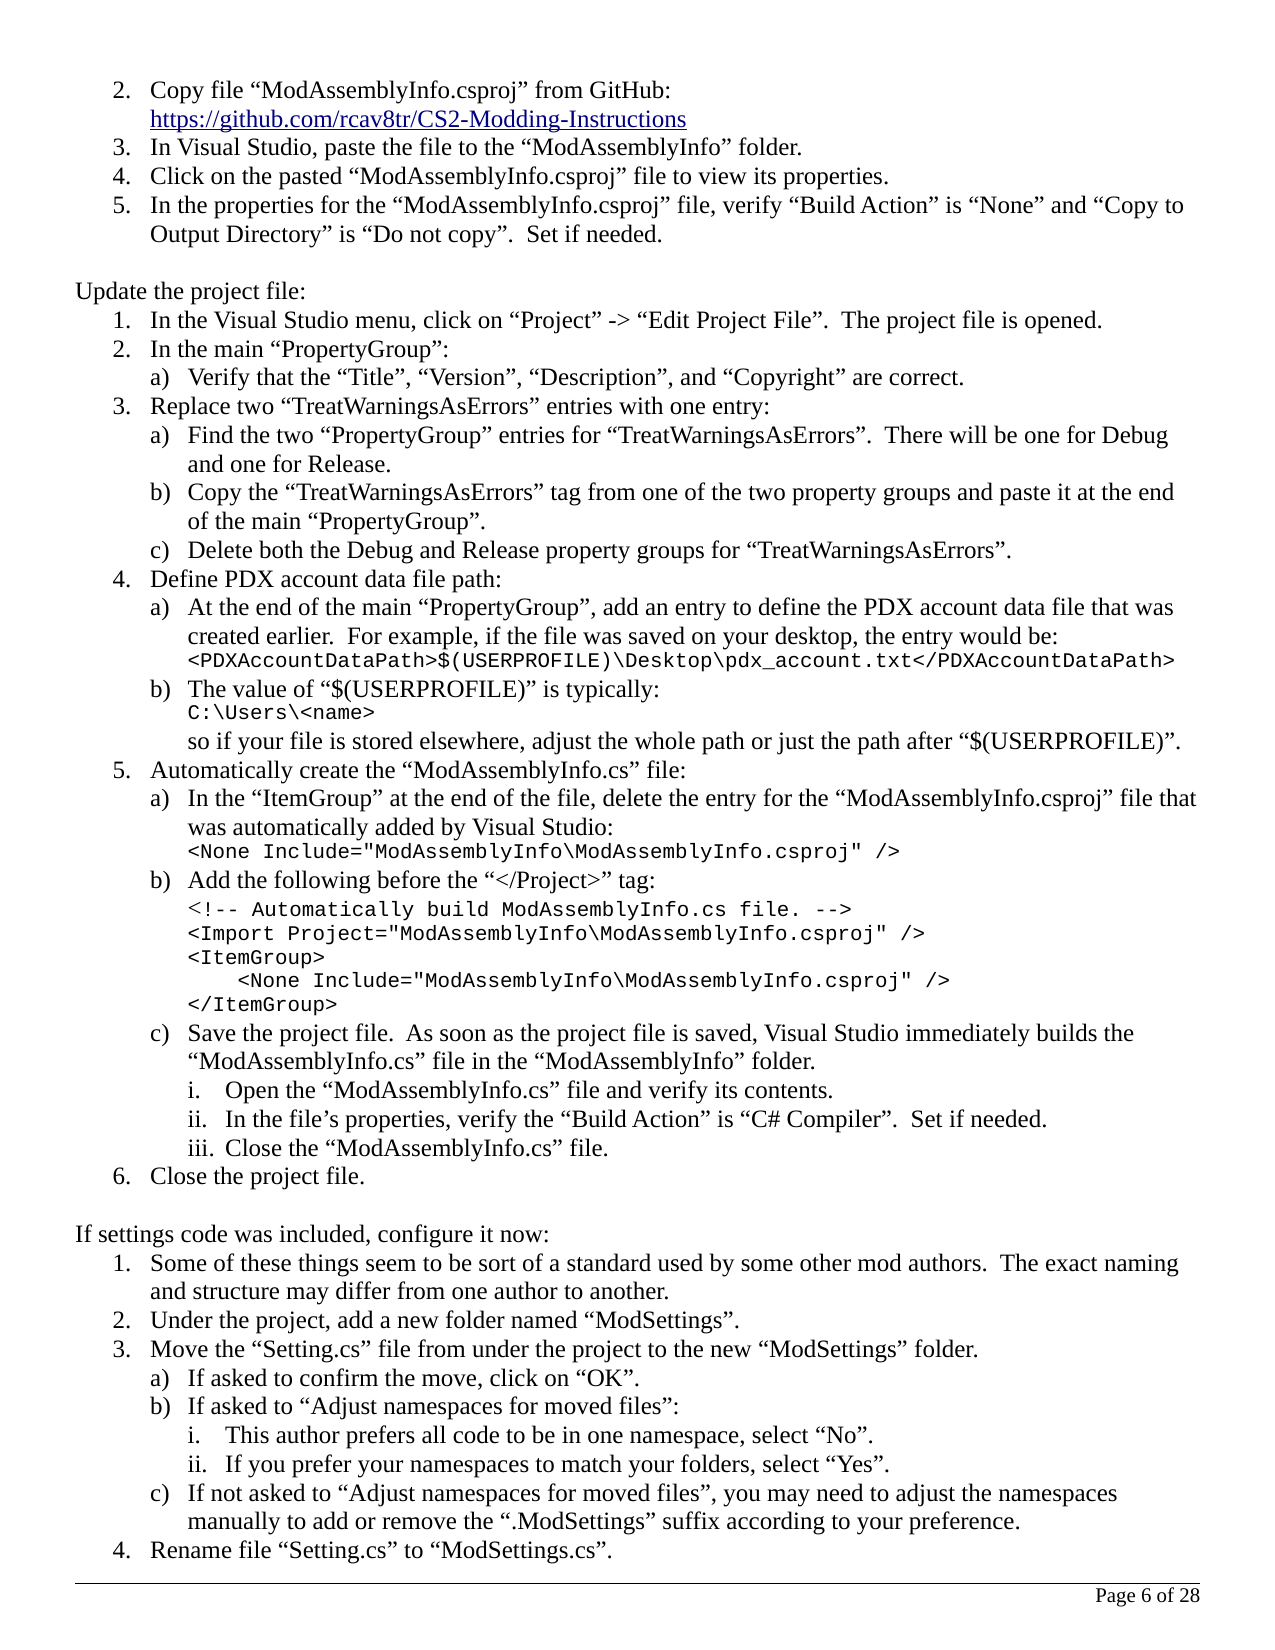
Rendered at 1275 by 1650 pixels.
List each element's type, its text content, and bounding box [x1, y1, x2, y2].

list In the Visual Studio menu, click on “Project” -> “Edit Project File”. The project file is opened. [112, 305, 1200, 334]
list Define PDX account data file path: [112, 564, 1200, 592]
list Verify that the “Title”, “Version”, “Description”, and “Copyright” are correct. [150, 362, 1200, 391]
list Click on the pasted “ModAssemblyInfo.csproj” file to view its properties. [112, 161, 1200, 190]
list At the end of the main “PropertyGroup”, add an entry to define the PDX account data file that was created earlier. For example, if the file was saved on your desktop, the entry would be: <PDXAccountDataPath>$(USERPROFILE)\Desktop\pdx_account.txt</PDXAccountDataPath> [150, 592, 1200, 674]
list If asked to “Adjust namespaces for moved files”: [150, 1391, 1200, 1420]
list Find the two “PropertyGroup” entries for “TreatWarningsAsErrors”. There will be one for Debug and one for Release. [150, 420, 1200, 477]
list In the main “PropertyGroup”: [112, 334, 1200, 362]
list Open the “ModAssemblyInfo.cs” file and verify its contents. [187, 1075, 1200, 1104]
list Rename file “Setting.cs” to “ModSettings.cs”. [112, 1535, 1200, 1564]
list The value of “$(USERPROFILE)” is typically: C:\Users\<name> so if your file is stored elsewhere, adjust the whole path or just the path after “$(USERPROFILE)”. [150, 674, 1200, 755]
list If you prefer your namespaces to match your folders, select “Yes”. [187, 1449, 1200, 1478]
list In Visual Studio, paste the file to the “ModAssemblyInfo” folder. [112, 132, 1200, 161]
list Copy the “TreatWarningsAsErrors” tag from one of the two property groups and paste it at the end of the main “PropertyGroup”. [150, 477, 1200, 535]
text Update the project file: [75, 276, 1200, 305]
list If asked to confirm the move, click on “OK”. [150, 1363, 1200, 1391]
list Some of these things seem to be sort of a standard used by some other mod authors. The exact naming and structure may differ from one author to another. [112, 1248, 1200, 1305]
list Copy file “ModAssemblyInfo.csproj” from GitHub: https://github.com/rcav8tr/CS2-Modding-Instructions [112, 75, 1200, 132]
list Automatically create the “ModAssemblyInfo.cs” file: [112, 755, 1200, 783]
list In the file’s properties, verify the “Build Action” is “C# Compiler”. Set if needed. [187, 1104, 1200, 1133]
list Close the “ModAssemblyInfo.cs” file. [187, 1133, 1200, 1161]
list Close the project file. [112, 1161, 1200, 1190]
list Replace two “TreatWarningsAsErrors” entries with one entry: [112, 391, 1200, 420]
list Add the following before the “</Project>” tag: <!-- Automatically build ModAssemblyInfo.cs file. --> <Import Project="ModAssemblyInfo\ModAssemblyInfo.csproj" /> <ItemGroup> <None Include="ModAssemblyInfo\ModAssemblyInfo.csproj" /> </ItemGroup> [150, 865, 1200, 1018]
list If not asked to “Adjust namespaces for moved files”, you may need to adjust the namespaces manually to add or remove the “.ModSettings” suffix according to your preference. [150, 1478, 1200, 1535]
list Under the project, add a new folder named “ModSettings”. [112, 1305, 1200, 1334]
list In the “ItemGroup” at the end of the file, delete the entry for the “ModAssemblyInfo.csproj” file that was automatically added by Visual Studio: <None Include="ModAssemblyInfo\ModAssemblyInfo.csproj" /> [150, 783, 1200, 865]
list Move the “Setting.cs” file from under the project to the new “ModSettings” folder. [112, 1334, 1200, 1363]
list Delete both the Debug and Release property groups for “TreatWarningsAsErrors”. [150, 535, 1200, 564]
list This author prefers all code to be in one namespace, select “No”. [187, 1420, 1200, 1449]
text If settings code was included, configure it now: [75, 1219, 1200, 1248]
list Save the project file. As soon as the project file is saved, Visual Studio immediately builds the “ModAssemblyInfo.cs” file in the “ModAssemblyInfo” folder. [150, 1018, 1200, 1075]
list In the properties for the “ModAssemblyInfo.csproj” file, verify “Build Action” is “None” and “Copy to Output Directory” is “Do not copy”. Set if needed. [112, 190, 1200, 247]
